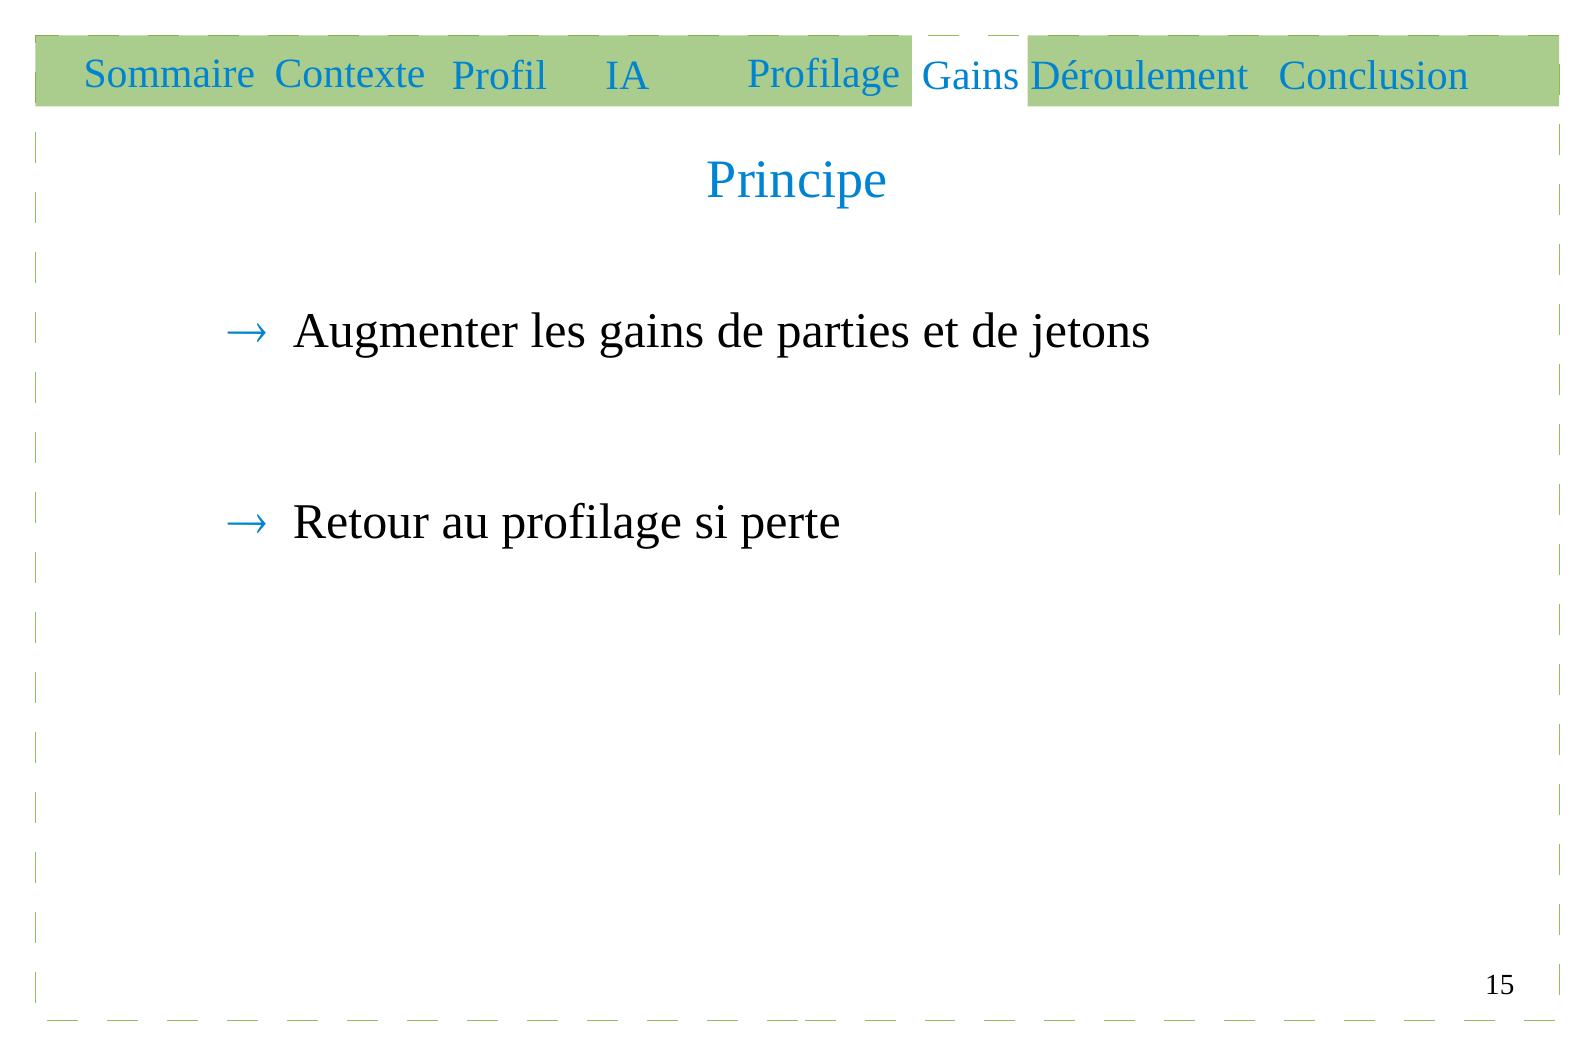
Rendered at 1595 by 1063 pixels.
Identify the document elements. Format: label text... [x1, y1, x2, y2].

text_box Principe [35, 141, 1560, 217]
text_box [35, 35, 912, 107]
text_box Conclusion [1264, 45, 1501, 107]
text_box Profilage [732, 42, 934, 105]
text_box ® Augmenter les gains de parties et de jetons ® Retour au profilage si perte [212, 295, 1512, 946]
text_box Profil [437, 45, 567, 107]
text_box Contexte [284, 42, 449, 105]
text_box Sommaire [68, 42, 284, 105]
text_box IA [590, 45, 804, 107]
text_box Gains [907, 45, 1047, 107]
text_box Déroulement [1047, 45, 1264, 107]
text_box [1027, 35, 1560, 107]
